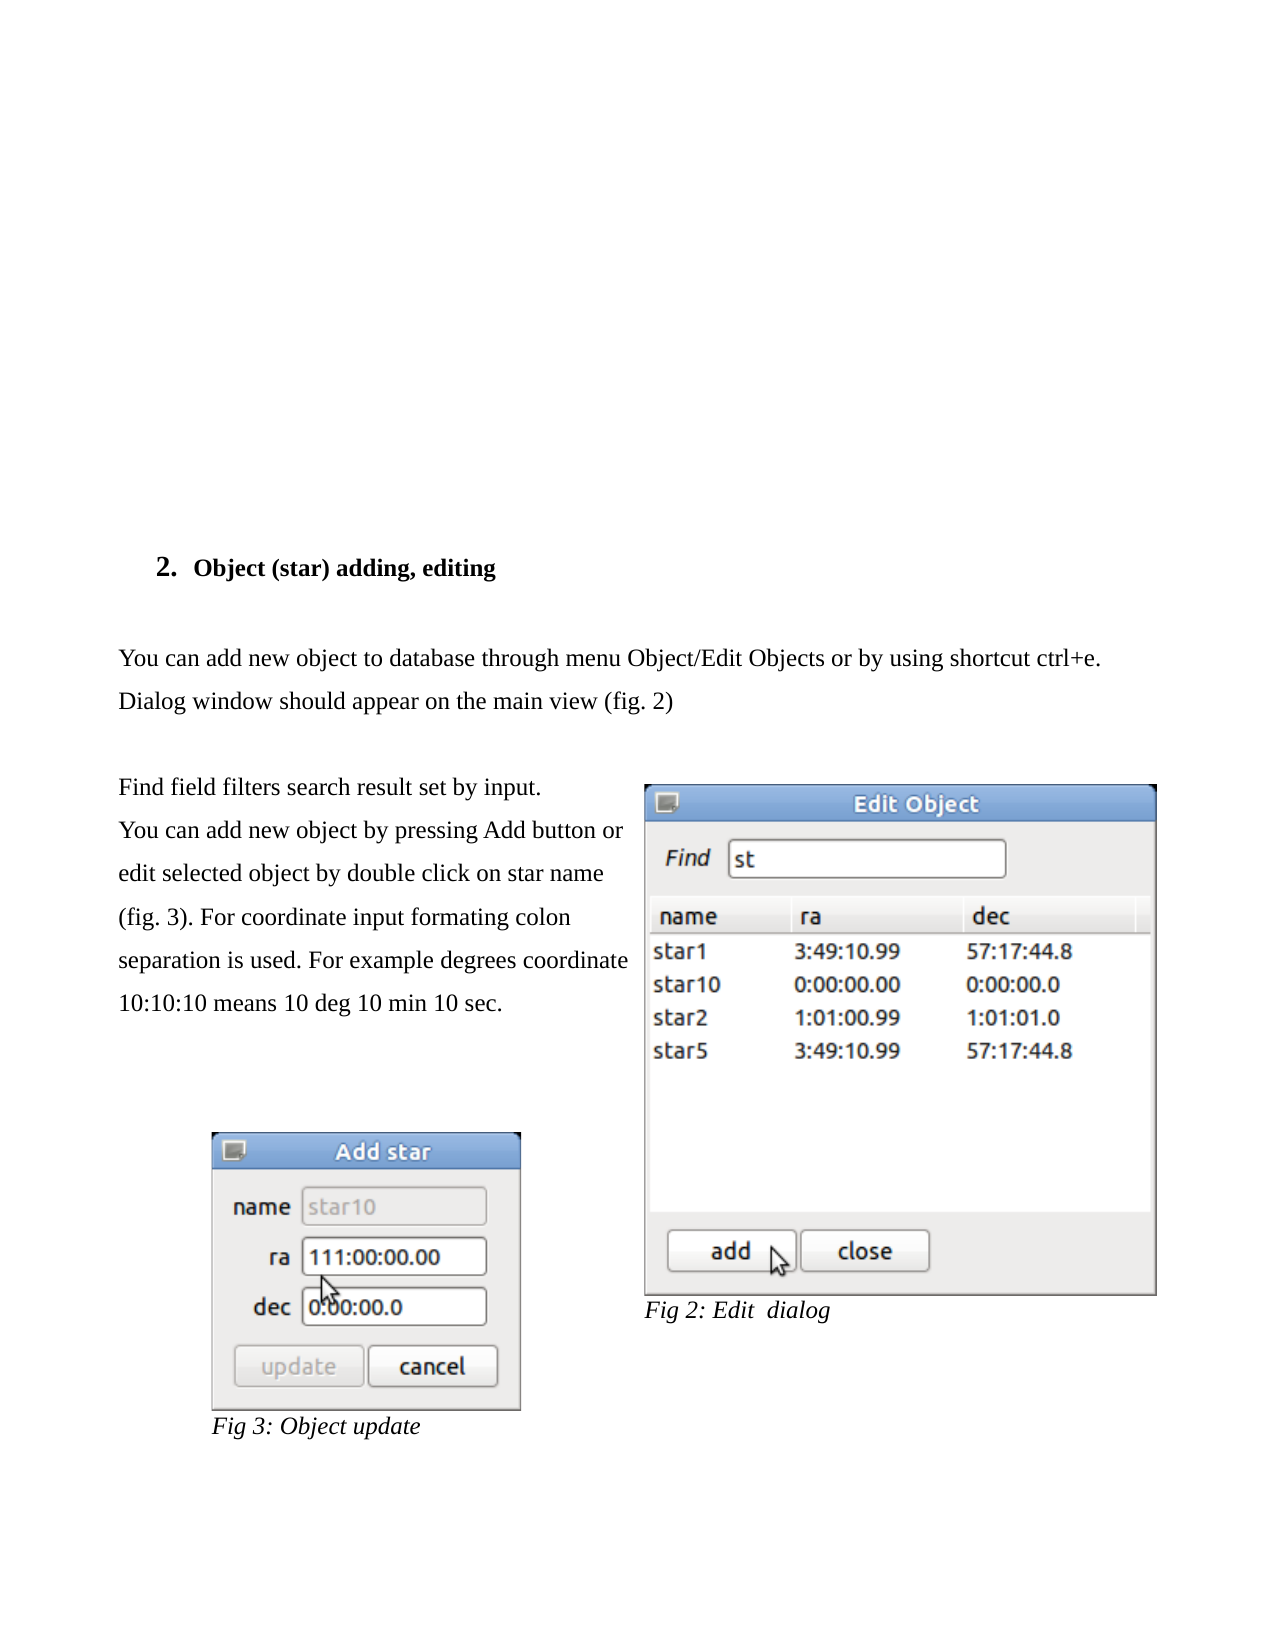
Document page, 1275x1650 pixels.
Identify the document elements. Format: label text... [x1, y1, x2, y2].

text Fig 2: Edit dialog [644, 1296, 1157, 1324]
picture [211, 1132, 522, 1411]
picture [644, 784, 1157, 1296]
text You can add new object to database through menu Object/Edit Objects or by using shortcut ctrl+e. Dialog window should appear on the main view (fig. 2) [118, 643, 1157, 715]
text Find field filters search result set by input. [118, 772, 1157, 801]
text Fig 3: Object update [212, 1411, 521, 1440]
text You can add new object by pressing Add button or edit selected object by double click on star name (fig. 3). For coordinate input formating colon separation is used. For example degrees coordinate 10:10:10 means 10 deg 10 min 10 sec. [118, 815, 644, 1017]
list Object (star) adding, editing [156, 549, 1157, 583]
